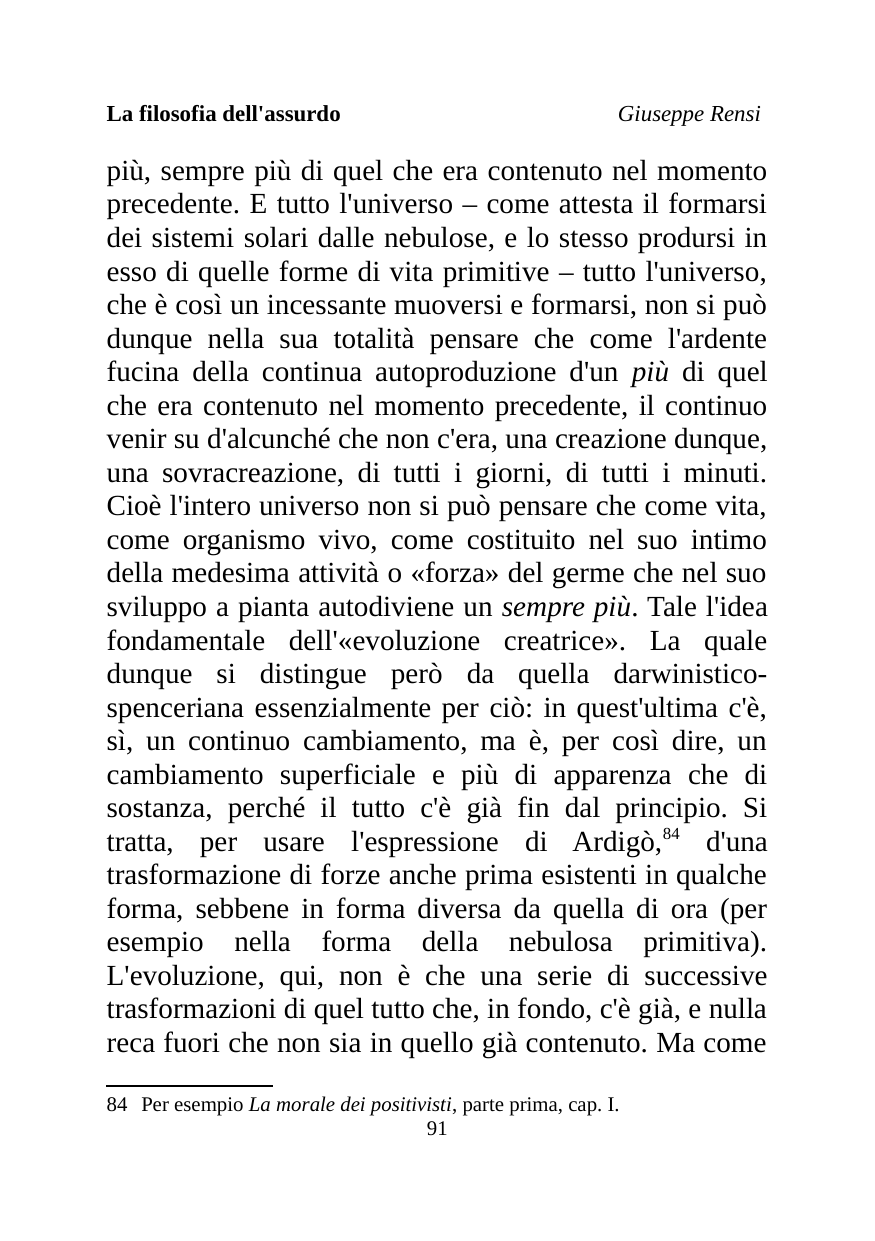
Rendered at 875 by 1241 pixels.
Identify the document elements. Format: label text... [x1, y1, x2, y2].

text Per esempio La morale dei positivisti, parte prima, cap. I. [106, 1092, 768, 1116]
text più, sempre più di quel che era contenuto nel momento precedente. E tutto l'universo – come attesta il formarsi dei sistemi solari dalle nebulose, e lo stesso prodursi in esso di quelle forme di vita primitive – tutto l'universo, che è così un incessante muoversi e formarsi, non si può dunque nella sua totalità pensare che come l'ardente fucina della continua autoproduzione d'un più di quel che era contenuto nel momento precedente, il continuo venir su d'alcunché che non c'era, una creazione dunque, una sovracreazione, di tutti i giorni, di tutti i minuti. Cioè l'intero universo non si può pensare che come vita, come organismo vivo, come costituito nel suo intimo della medesima attività o «forza» del germe che nel suo sviluppo a pianta autodiviene un sempre più. Tale l'idea fondamentale dell'«evoluzione creatrice». La quale dunque si distingue però da quella darwinistico-spenceriana essenzialmente per ciò: in quest'ultima c'è, sì, un continuo cambiamento, ma è, per così dire, un cambiamento superficiale e più di apparenza che di sostanza, perché il tutto c'è già fin dal principio. Si tratta, per usare l'espressione di Ardigò, d'una trasformazione di forze anche prima esistenti in qualche forma, sebbene in forma diversa da quella di ora (per esempio nella forma della nebulosa primitiva). L'evoluzione, qui, non è che una serie di successive trasformazioni di quel tutto che, in fondo, c'è già, e nulla reca fuori che non sia in quello già contenuto. Ma come [106, 153, 768, 1059]
